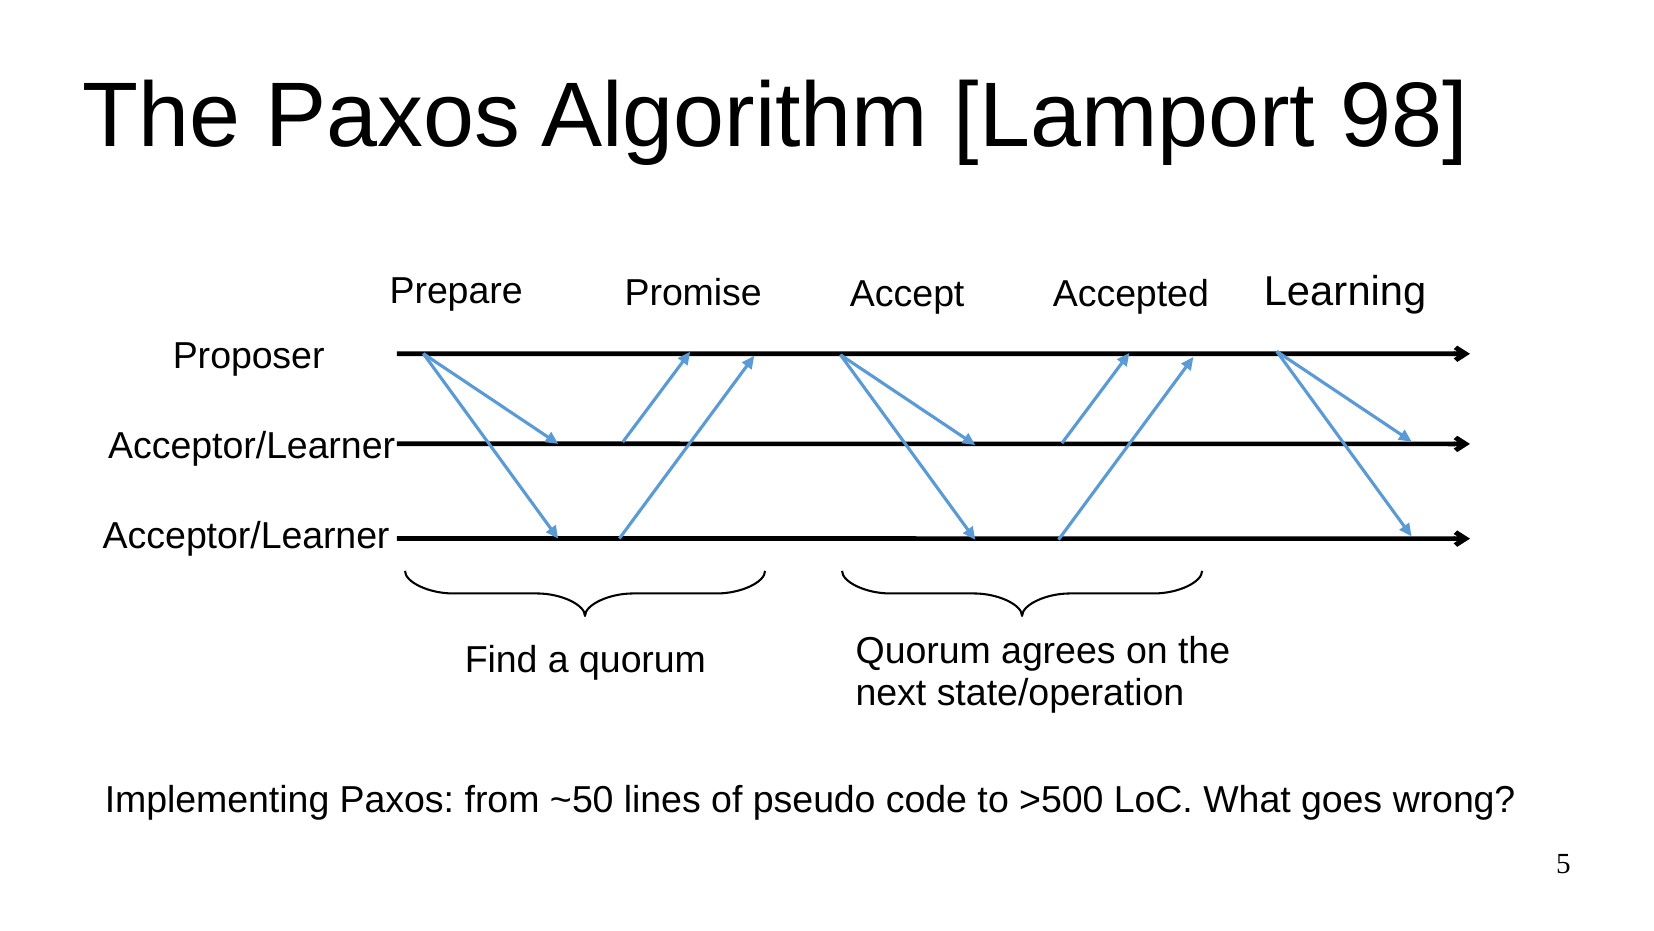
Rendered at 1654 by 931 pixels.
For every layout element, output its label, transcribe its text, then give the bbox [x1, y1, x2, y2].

text_box Learning [1248, 256, 1442, 321]
text_box Acceptor/Learner [93, 413, 410, 474]
text_box Proposer [158, 323, 340, 384]
text_box Promise [609, 260, 777, 321]
text_box Implementing Paxos: from ~50 lines of pseudo code to >500 LoC. What goes wrong? [90, 770, 1531, 828]
text_box Accepted [1038, 261, 1224, 322]
text_box Find a quorum [450, 630, 721, 688]
text_box Accept [835, 261, 980, 322]
text_box Quorum agrees on the next state/operation [840, 622, 1246, 721]
text_box Prepare [374, 258, 538, 319]
text_box Acceptor/Learner [87, 503, 405, 564]
title The Paxos Algorithm [Lamport 98] [82, 37, 1571, 193]
